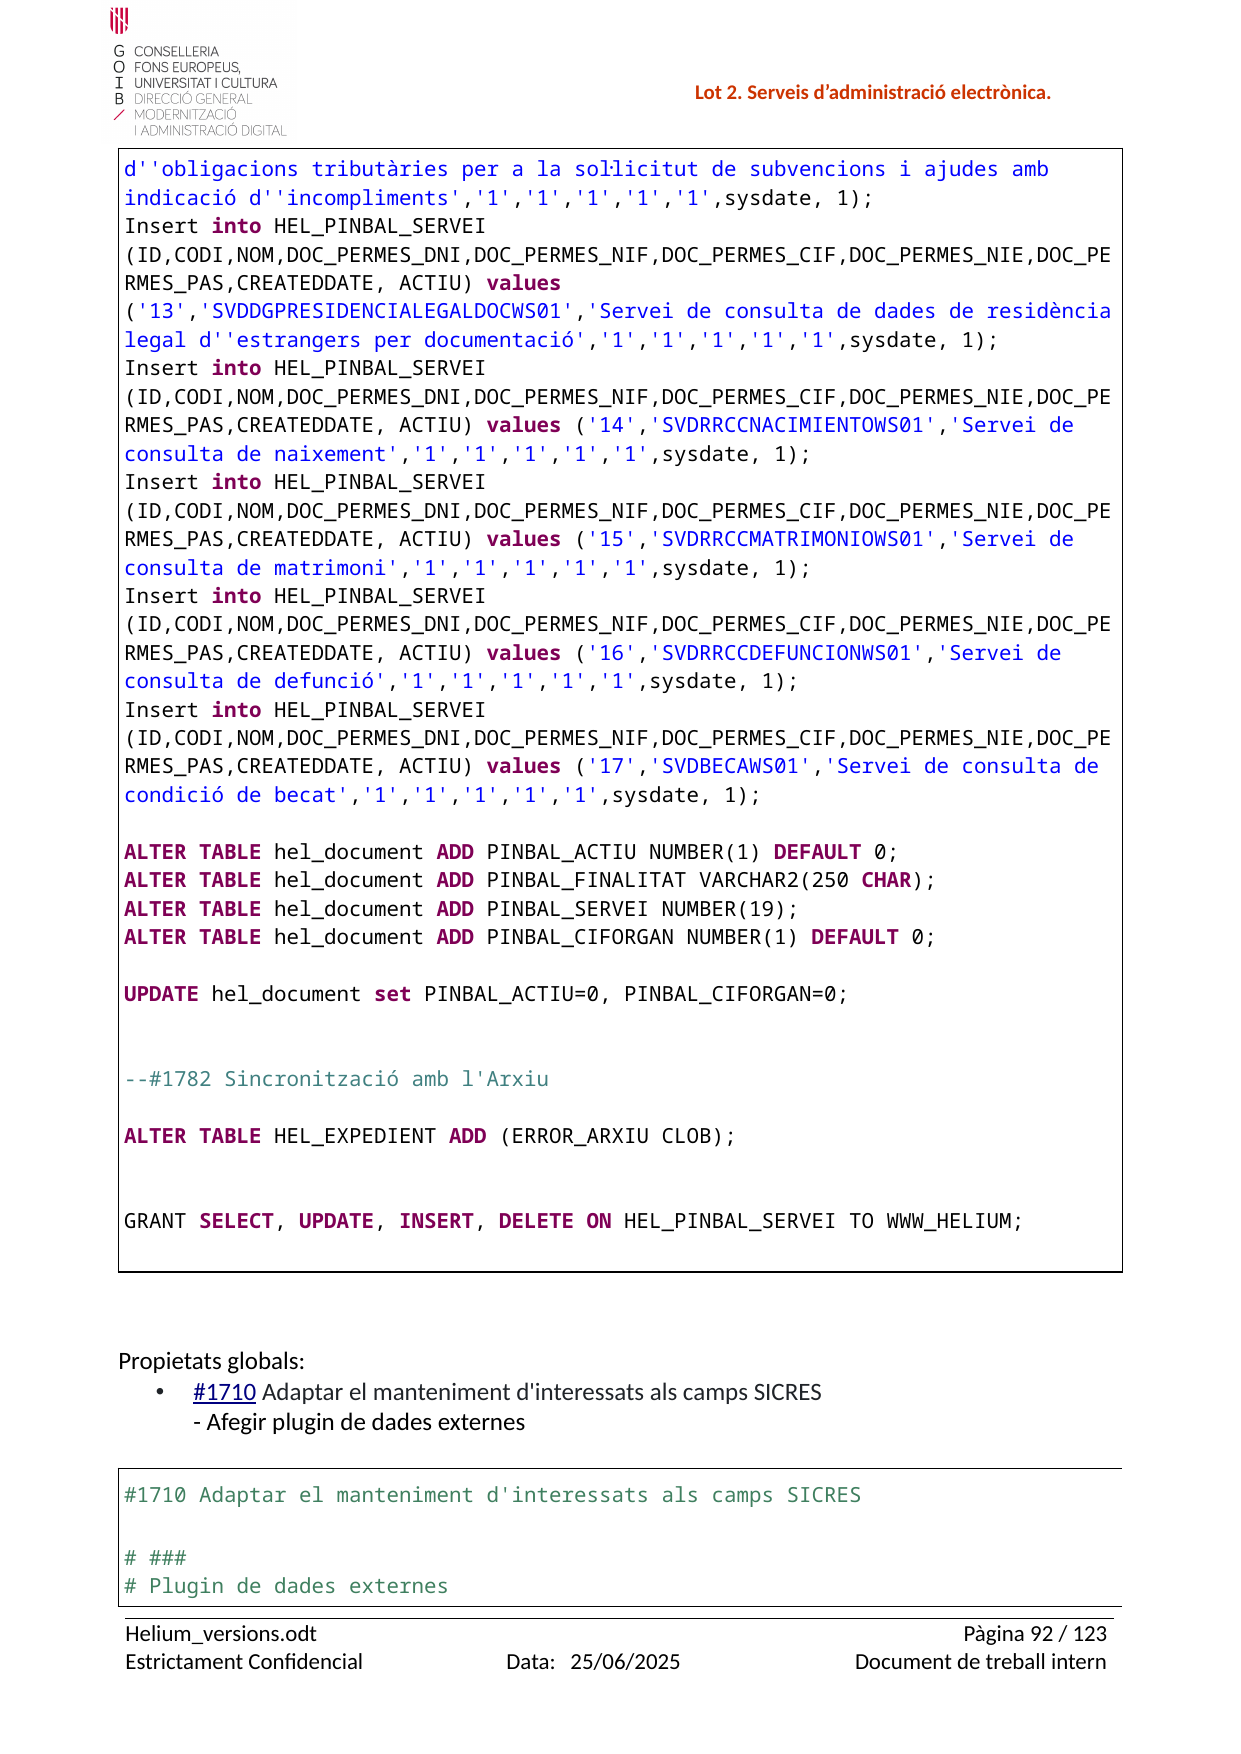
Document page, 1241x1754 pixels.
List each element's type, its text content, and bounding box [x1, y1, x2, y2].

list - Afegir plugin de dades externes [156, 1406, 1122, 1437]
list #1710 Adaptar el manteniment d'interessats als camps SICRES [156, 1376, 1122, 1406]
text Propietats globals: [118, 1345, 1122, 1376]
table_header d''obligacions tributàries per a la sol·licitut de subvencions i ajudes amb indicació d''incompliments','1','1','1','1','1',sysdate, 1); Insert into HEL_PINBAL_SERVEI (ID,CODI,NOM,DOC_PERMES_DNI,DOC_PERMES_NIF,DOC_PERMES_CIF,DOC_PERMES_NIE,DOC_PERMES_PAS,CREATEDDATE, ACTIU) values ('13','SVDDGPRESIDENCIALEGALDOCWS01','Servei de consulta de dades de residència legal d''estrangers per documentació','1','1','1','1','1',sysdate, 1); Insert into HEL_PINBAL_SERVEI (ID,CODI,NOM,DOC_PERMES_DNI,DOC_PERMES_NIF,DOC_PERMES_CIF,DOC_PERMES_NIE,DOC_PERMES_PAS,CREATEDDATE, ACTIU) values ('14','SVDRRCCNACIMIENTOWS01','Servei de consulta de naixement','1','1','1','1','1',sysdate, 1); Insert into HEL_PINBAL_SERVEI (ID,CODI,NOM,DOC_PERMES_DNI,DOC_PERMES_NIF,DOC_PERMES_CIF,DOC_PERMES_NIE,DOC_PERMES_PAS,CREATEDDATE, ACTIU) values ('15','SVDRRCCMATRIMONIOWS01','Servei de consulta de matrimoni','1','1','1','1','1',sysdate, 1); Insert into HEL_PINBAL_SERVEI (ID,CODI,NOM,DOC_PERMES_DNI,DOC_PERMES_NIF,DOC_PERMES_CIF,DOC_PERMES_NIE,DOC_PERMES_PAS,CREATEDDATE, ACTIU) values ('16','SVDRRCCDEFUNCIONWS01','Servei de consulta de defunció','1','1','1','1','1',sysdate, 1); Insert into HEL_PINBAL_SERVEI (ID,CODI,NOM,DOC_PERMES_DNI,DOC_PERMES_NIF,DOC_PERMES_CIF,DOC_PERMES_NIE,DOC_PERMES_PAS,CREATEDDATE, ACTIU) values ('17','SVDBECAWS01','Servei de consulta de condició de becat','1','1','1','1','1',sysdate, 1); ALTER TABLE hel_document ADD PINBAL_ACTIU NUMBER(1) DEFAULT 0; ALTER TABLE hel_document ADD PINBAL_FINALITAT VARCHAR2(250 CHAR); ALTER TABLE hel_document ADD PINBAL_SERVEI NUMBER(19); ALTER TABLE hel_document ADD PINBAL_CIFORGAN NUMBER(1) DEFAULT 0; UPDATE hel_document set PINBAL_ACTIU=0, PINBAL_CIFORGAN=0; --#1782 Sincronització amb l'Arxiu ALTER TABLE HEL_EXPEDIENT ADD (ERROR_ARXIU CLOB); GRANT SELECT, UPDATE, INSERT, DELETE ON HEL_PINBAL_SERVEI TO WWW_HELIUM; [119, 149, 1122, 1271]
picture [100, 0, 297, 144]
table_header #1710 Adaptar el manteniment d'interessats als camps SICRES # ### # Plugin de dades externes [119, 1469, 1122, 1606]
